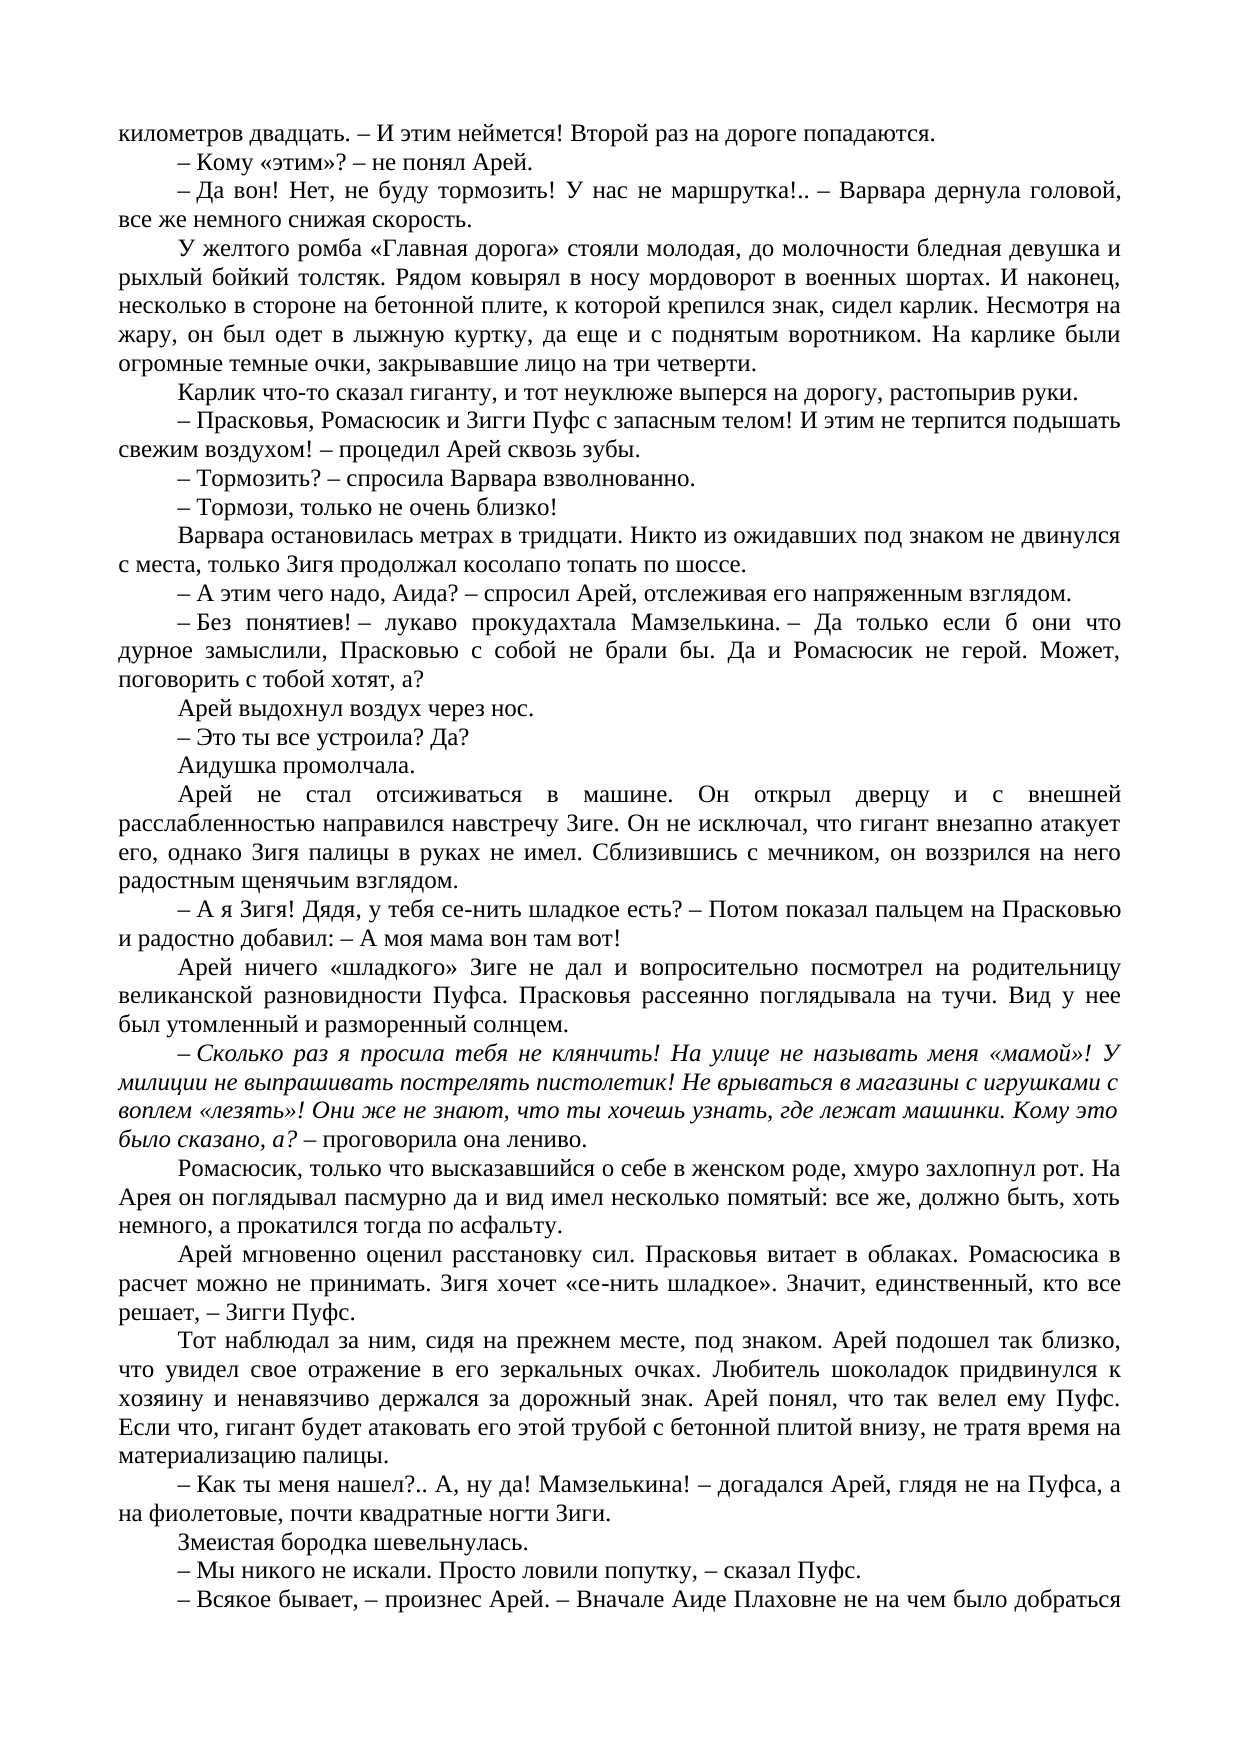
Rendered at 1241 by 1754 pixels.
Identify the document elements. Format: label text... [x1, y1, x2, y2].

text У желтого ромба «Главная дорога» стояли молодая, до молочности бледная девушка и рыхлый бойкий толстяк. Рядом ковырял в носу мордоворот в военных шортах. И наконец, несколько в стороне на бетонной плите, к которой крепился знак, сидел карлик. Несмотря на жару, он был одет в лыжную куртку, да еще и с поднятым воротником. На карлике были огромные темные очки, закрывавшие лицо на три четверти. [118, 233, 1122, 377]
text Арей выдохнул воздух через нос. [118, 693, 1122, 722]
text Тот наблюдал за ним, сидя на прежнем месте, под знаком. Арей подошел так близко, что увидел свое отражение в его зеркальных очках. Любитель шоколадок придвинулся к хозяину и ненавязчиво держался за дорожный знак. Арей понял, что так велел ему Пуфс. Если что, гигант будет атаковать его этой трубой с бетонной плитой внизу, не тратя время на материализацию палицы. [118, 1326, 1122, 1469]
text – Это ты все устроила? Да? [118, 722, 1122, 751]
text – А этим чего надо, Аида? – спросил Арей, отслеживая его напряженным взглядом. [118, 578, 1122, 607]
text – Всякое бывает, – произнес Арей. – Вначале Аиде Плаховне не на чем было добраться [118, 1584, 1122, 1613]
text километров двадцать. – И этим неймется! Второй раз на дороге попадаются. [118, 118, 1122, 147]
text Варвара остановилась метрах в тридцати. Никто из ожидавших под знаком не двинулся с места, только Зигя продолжал косолапо топать по шоссе. [118, 521, 1122, 578]
text – Без понятиев! – лукаво прокудахтала Мамзелькина. – Да только если б они что дурное замыслили, Прасковью с собой не брали бы. Да и Ромасюсик не герой. Может, поговорить с тобой хотят, а? [118, 607, 1122, 693]
text – Тормози, только не очень близко! [118, 492, 1122, 521]
text – Тормозить? – спросила Варвара взволнованно. [118, 463, 1122, 492]
text Аидушка промолчала. [118, 751, 1122, 779]
text – А я Зигя! Дядя, у тебя се‑нить шладкое есть? – Потом показал пальцем на Прасковью и радостно добавил: – А моя мама вон там вот! [118, 894, 1122, 952]
text Арей мгновенно оценил расстановку сил. Прасковья витает в облаках. Ромасюсика в расчет можно не принимать. Зигя хочет «се‑нить шладкое». Значит, единственный, кто все решает, – Зигги Пуфс. [118, 1239, 1122, 1326]
text – Мы никого не искали. Просто ловили попутку, – сказал Пуфс. [118, 1556, 1122, 1584]
text Арей ничего «шладкого» Зиге не дал и вопросительно посмотрел на родительницу великанской разновидности Пуфса. Прасковья рассеянно поглядывала на тучи. Вид у нее был утомленный и разморенный солнцем. [118, 952, 1122, 1038]
text – Да вон! Нет, не буду тормозить! У нас не маршрутка!.. – Варвара дернула головой, все же немного снижая скорость. [118, 176, 1122, 233]
text Арей не стал отсиживаться в машине. Он открыл дверцу и с внешней расслабленностью направился навстречу Зиге. Он не исключал, что гигант внезапно атакует его, однако Зигя палицы в руках не имел. Сблизившись с мечником, он воззрился на него радостным щенячьим взглядом. [118, 779, 1122, 894]
text Ромасюсик, только что высказавшийся о себе в женском роде, хмуро захлопнул рот. На Арея он поглядывал пасмурно да и вид имел несколько помятый: все же, должно быть, хоть немного, а прокатился тогда по асфальту. [118, 1153, 1122, 1239]
text – Прасковья, Ромасюсик и Зигги Пуфс с запасным телом! И этим не терпится подышать свежим воздухом! – процедил Арей сквозь зубы. [118, 406, 1122, 463]
text – Сколько раз я просила тебя не клянчить! На улице не называть меня «мамой»! У милиции не выпрашивать пострелять пистолетик! Не врываться в магазины с игрушками с воплем «лезять»! Они же не знают, что ты хочешь узнать, где лежат машинки. Кому это было сказано, а? – проговорила она лениво. [118, 1038, 1122, 1153]
text – Как ты меня нашел?.. А, ну да! Мамзелькина! – догадался Арей, глядя не на Пуфса, а на фиолетовые, почти квадратные ногти Зиги. [118, 1469, 1122, 1527]
text Змеистая бородка шевельнулась. [118, 1527, 1122, 1556]
text Карлик что‑то сказал гиганту, и тот неуклюже выперся на дорогу, растопырив руки. [118, 377, 1122, 406]
text – Кому «этим»? – не понял Арей. [118, 147, 1122, 176]
